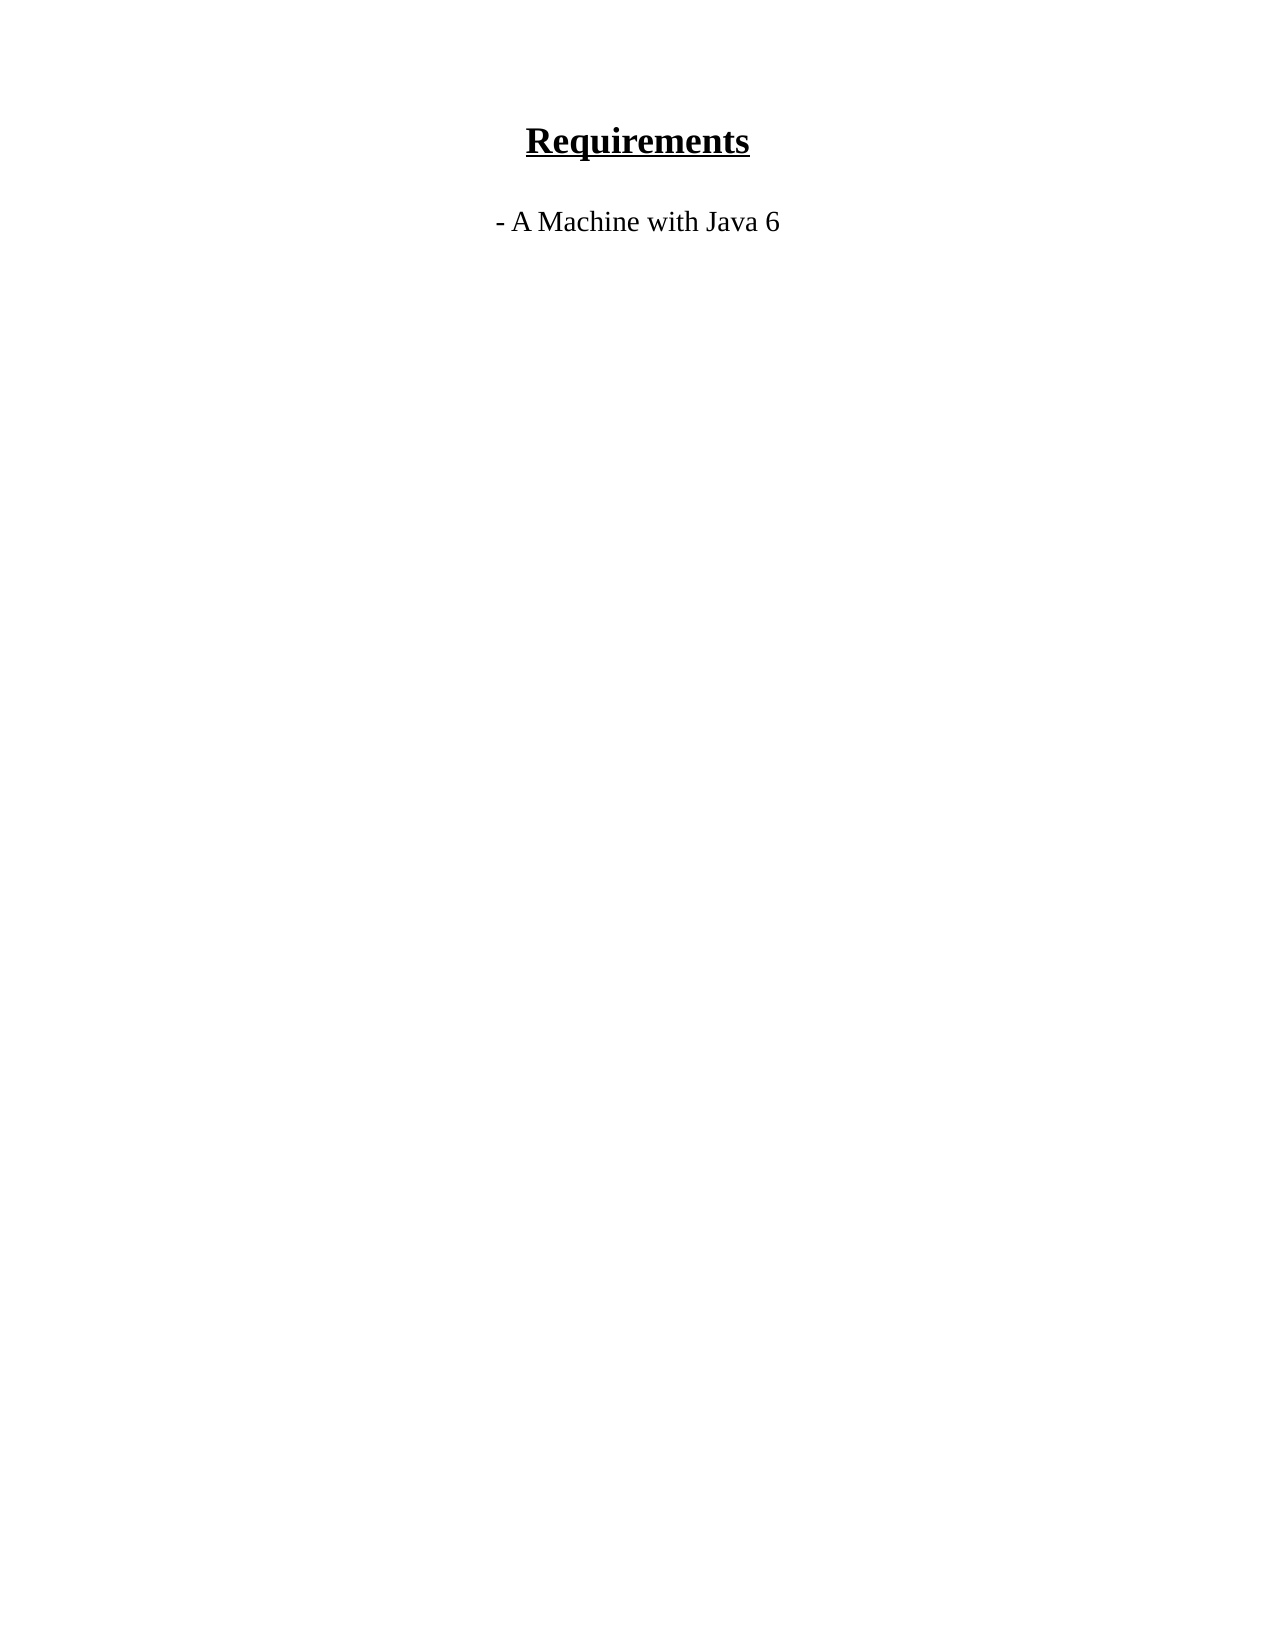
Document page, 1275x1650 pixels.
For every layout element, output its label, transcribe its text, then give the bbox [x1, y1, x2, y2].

text - A Machine with Java 6 [118, 204, 1157, 238]
text Requirements [118, 118, 1157, 161]
